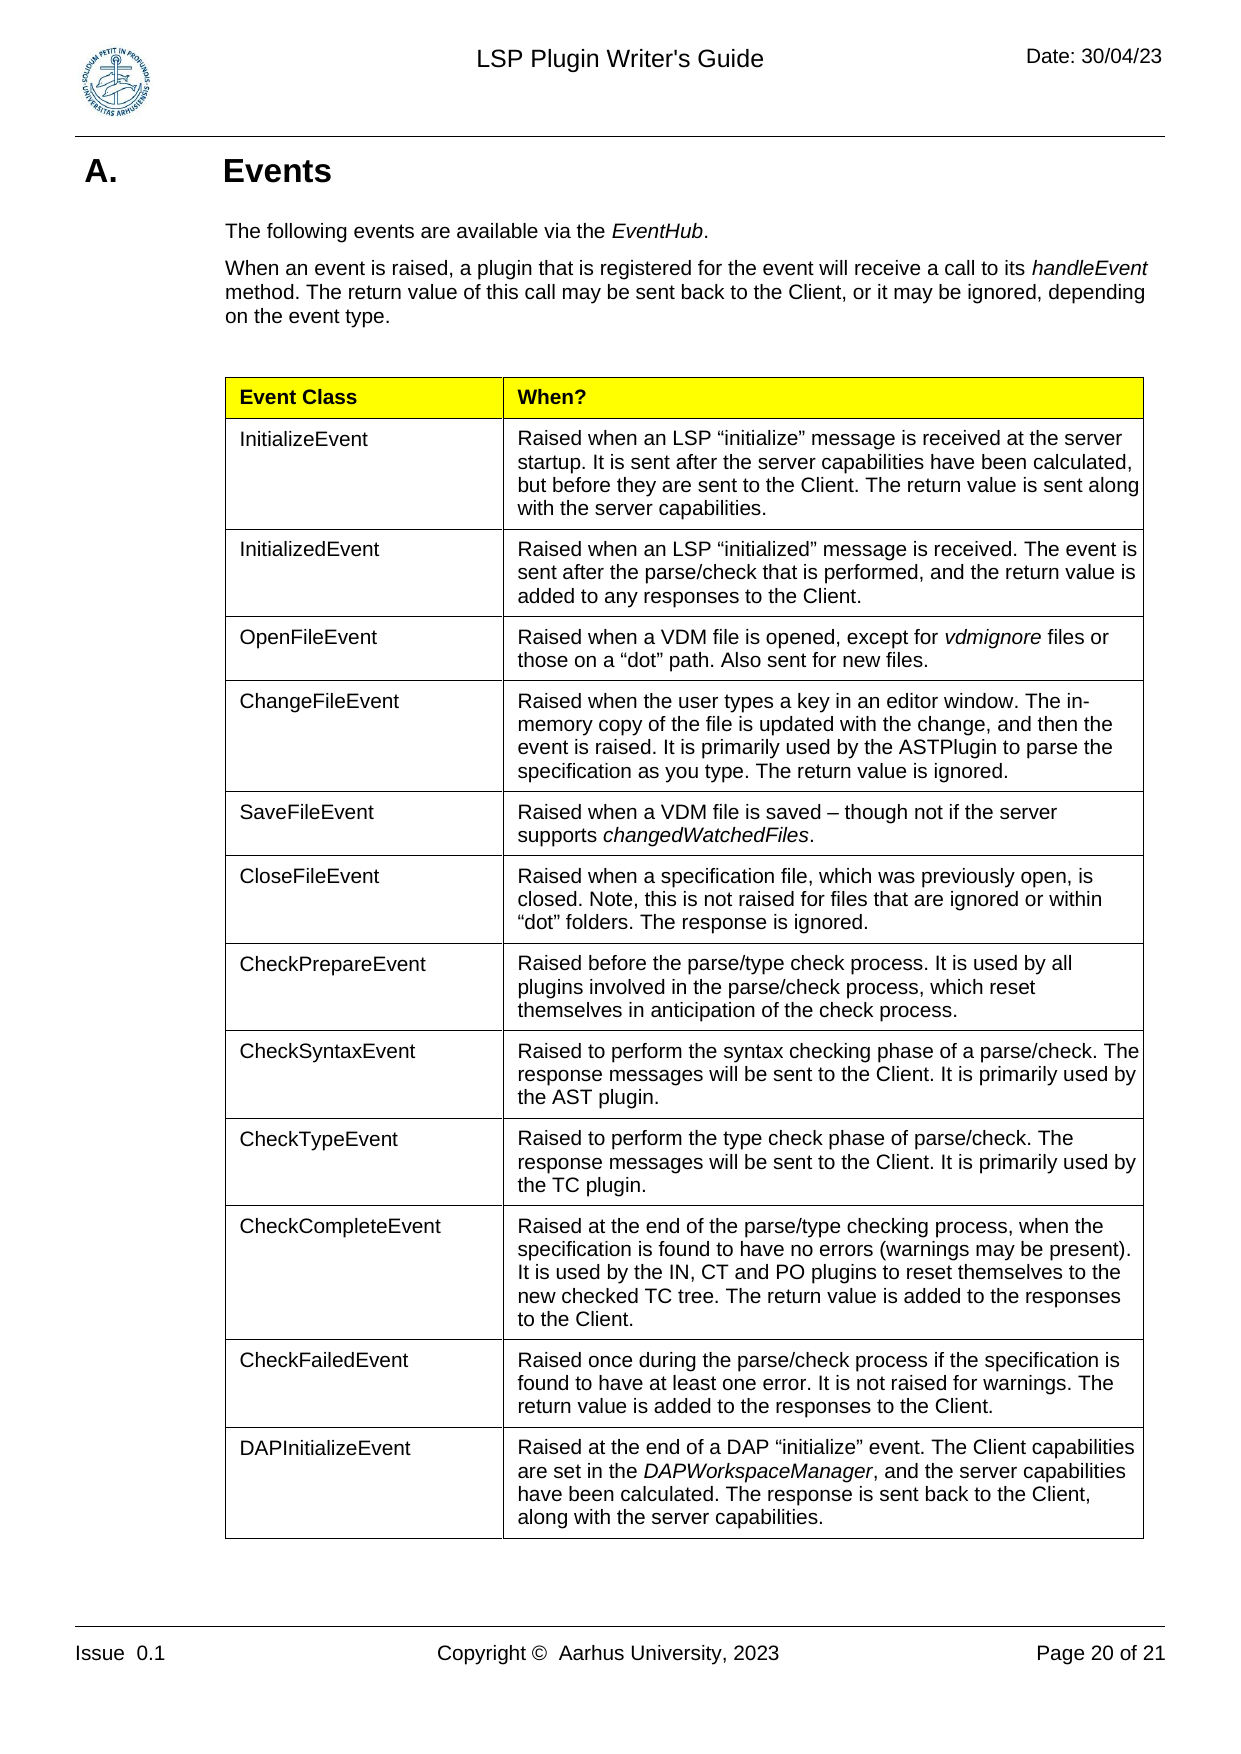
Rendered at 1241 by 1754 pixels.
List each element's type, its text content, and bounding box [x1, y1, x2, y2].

table_cell Raised to perform the type check phase of parse/check. The response messages will be sent to the Client. It is primarily used by the TC plugin. [504, 1119, 1143, 1205]
table_cell CheckTypeEvent [226, 1119, 502, 1205]
table_cell CloseFileEvent [226, 856, 502, 943]
table_cell CheckFailedEvent [226, 1340, 502, 1427]
table_cell Raised when an LSP “initialized” message is received. The event is sent after the parse/check that is performed, and the return value is added to any responses to the Client. [504, 530, 1143, 616]
table_cell Raised before the parse/type check process. It is used by all plugins involved in the parse/check process, which reset themselves in anticipation of the check process. [504, 944, 1143, 1030]
table_cell Raised once during the parse/check process if the specification is found to have at least one error. It is not raised for warnings. The return value is added to the responses to the Client. [504, 1340, 1143, 1427]
table_cell CheckPrepareEvent [226, 944, 502, 1030]
table_cell SaveFileEvent [226, 792, 502, 855]
table_cell Raised at the end of the parse/type checking process, when the specification is found to have no errors (warnings may be present). It is used by the IN, CT and PO plugins to reset themselves to the new checked TC tree. The return value is added to the responses to the Client. [504, 1206, 1143, 1339]
table_cell CheckCompleteEvent [226, 1206, 502, 1339]
table_cell Raised when a VDM file is saved – though not if the server supports changedWatchedFiles. [504, 792, 1143, 855]
table_header Event Class [226, 378, 502, 418]
table_cell Raised when the user types a key in an editor window. The in-memory copy of the file is updated with the change, and then the event is raised. It is primarily used by the ASTPlugin to parse the specification as you type. The return value is ignored. [504, 681, 1143, 791]
table_cell Raised when a VDM file is opened, except for vdmignore files or those on a “dot” path. Also sent for new files. [504, 617, 1143, 680]
table_cell DAPInitializeEvent [226, 1428, 502, 1538]
table_cell Raised when an LSP “initialize” message is received at the server startup. It is sent after the server capabilities have been calculated, but before they are sent to the Client. The return value is sent along with the server capabilities. [504, 419, 1143, 529]
text The following events are available via the EventHub. [225, 220, 1165, 244]
table_cell Raised at the end of a DAP “initialize” event. The Client capabilities are set in the DAPWorkspaceManager, and the server capabilities have been calculated. The response is sent back to the Client, along with the server capabilities. [504, 1428, 1143, 1538]
table_cell InitializeEvent [226, 419, 502, 529]
table_cell OpenFileEvent [226, 617, 502, 680]
table_cell Raised to perform the syntax checking phase of a parse/check. The response messages will be sent to the Client. It is primarily used by the AST plugin. [504, 1031, 1143, 1118]
table_cell InitializedEvent [226, 530, 502, 616]
table_cell CheckSyntaxEvent [226, 1031, 502, 1118]
table_cell ChangeFileEvent [226, 681, 502, 791]
table_cell Raised when a specification file, which was previously open, is closed. Note, this is not raised for files that are ignored or within “dot” folders. The response is ignored. [504, 856, 1143, 943]
picture [78, 44, 153, 120]
subtitle Events [75, 152, 1165, 190]
text When an event is raised, a plugin that is registered for the event will receive a call to its handleEvent method. The return value of this call may be sent back to the Client, or it may be ignored, depending on the event type. [225, 256, 1165, 328]
table_header When? [504, 378, 1143, 418]
